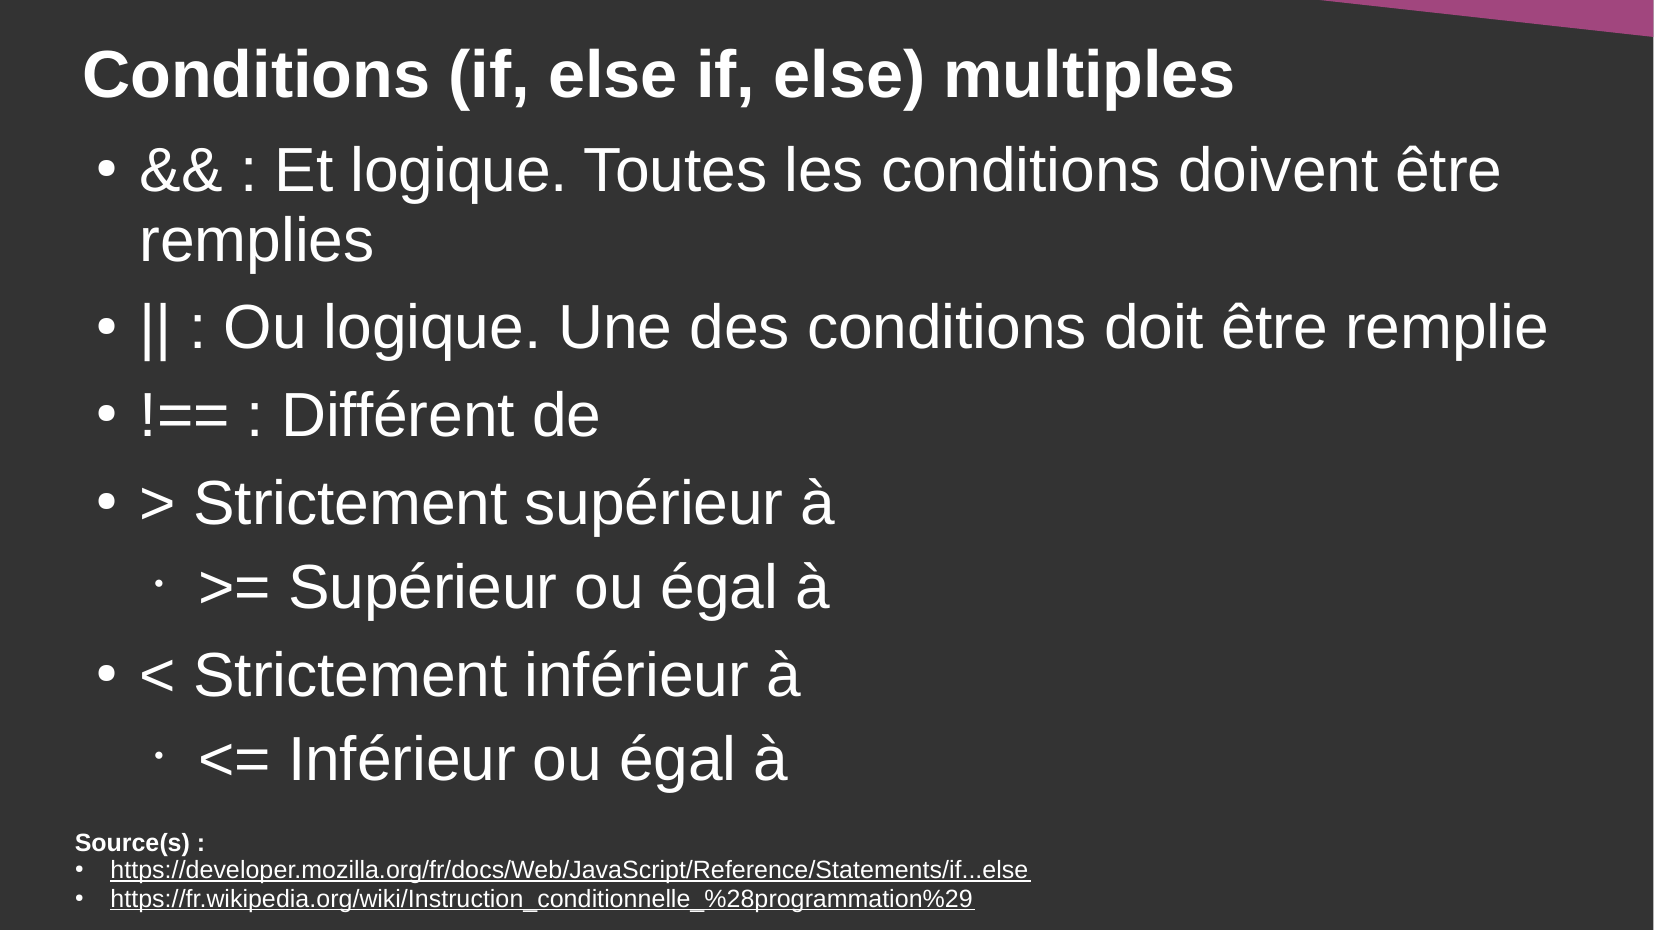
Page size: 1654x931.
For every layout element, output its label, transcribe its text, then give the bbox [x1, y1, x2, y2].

title Conditions (if, else if, else) multiples [82, 37, 1571, 114]
list && : Et logique. Toutes les conditions doivent être remplies || : Ou logique. Une des conditions doit être remplie !== : Différent de > Strictement supérieur à >= Supérieur ou égal à < Strictement inférieur à <= Inférieur ou égal à [80, 135, 1620, 804]
text_box [1319, 0, 1654, 38]
text_box Source(s) : https://developer.mozilla.org/fr/docs/Web/JavaScript/Reference/Statements/if...else https://fr.wikipedia.org/wiki/Instruction_conditionnelle_%28programmation%29 [60, 820, 1583, 920]
